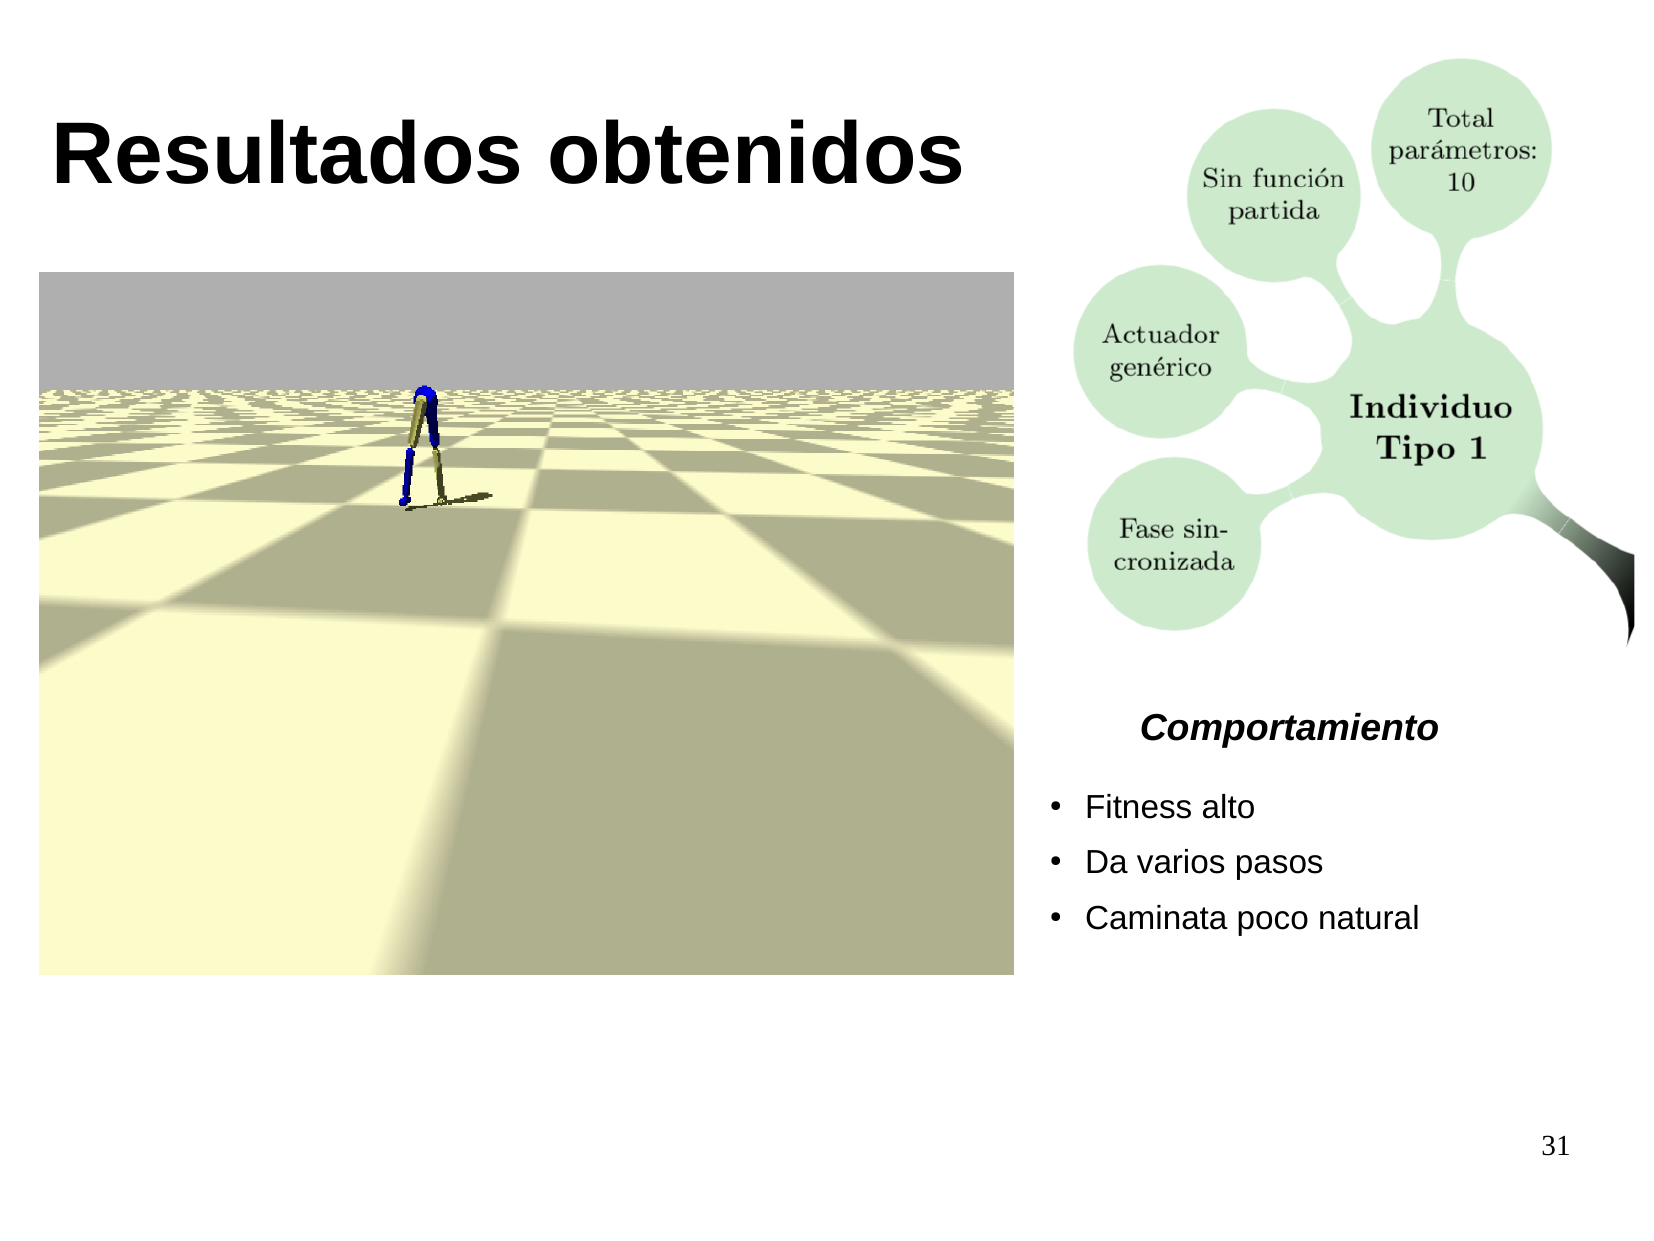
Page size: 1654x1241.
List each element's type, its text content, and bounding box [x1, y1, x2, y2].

title Resultados obtenidos [17, 49, 1001, 257]
text_box [39, 271, 1246, 1006]
picture [1034, 41, 1635, 648]
text_box Fitness alto Da varios pasos Caminata poco natural [1035, 762, 1486, 927]
text_box Comportamiento [1125, 698, 1531, 756]
